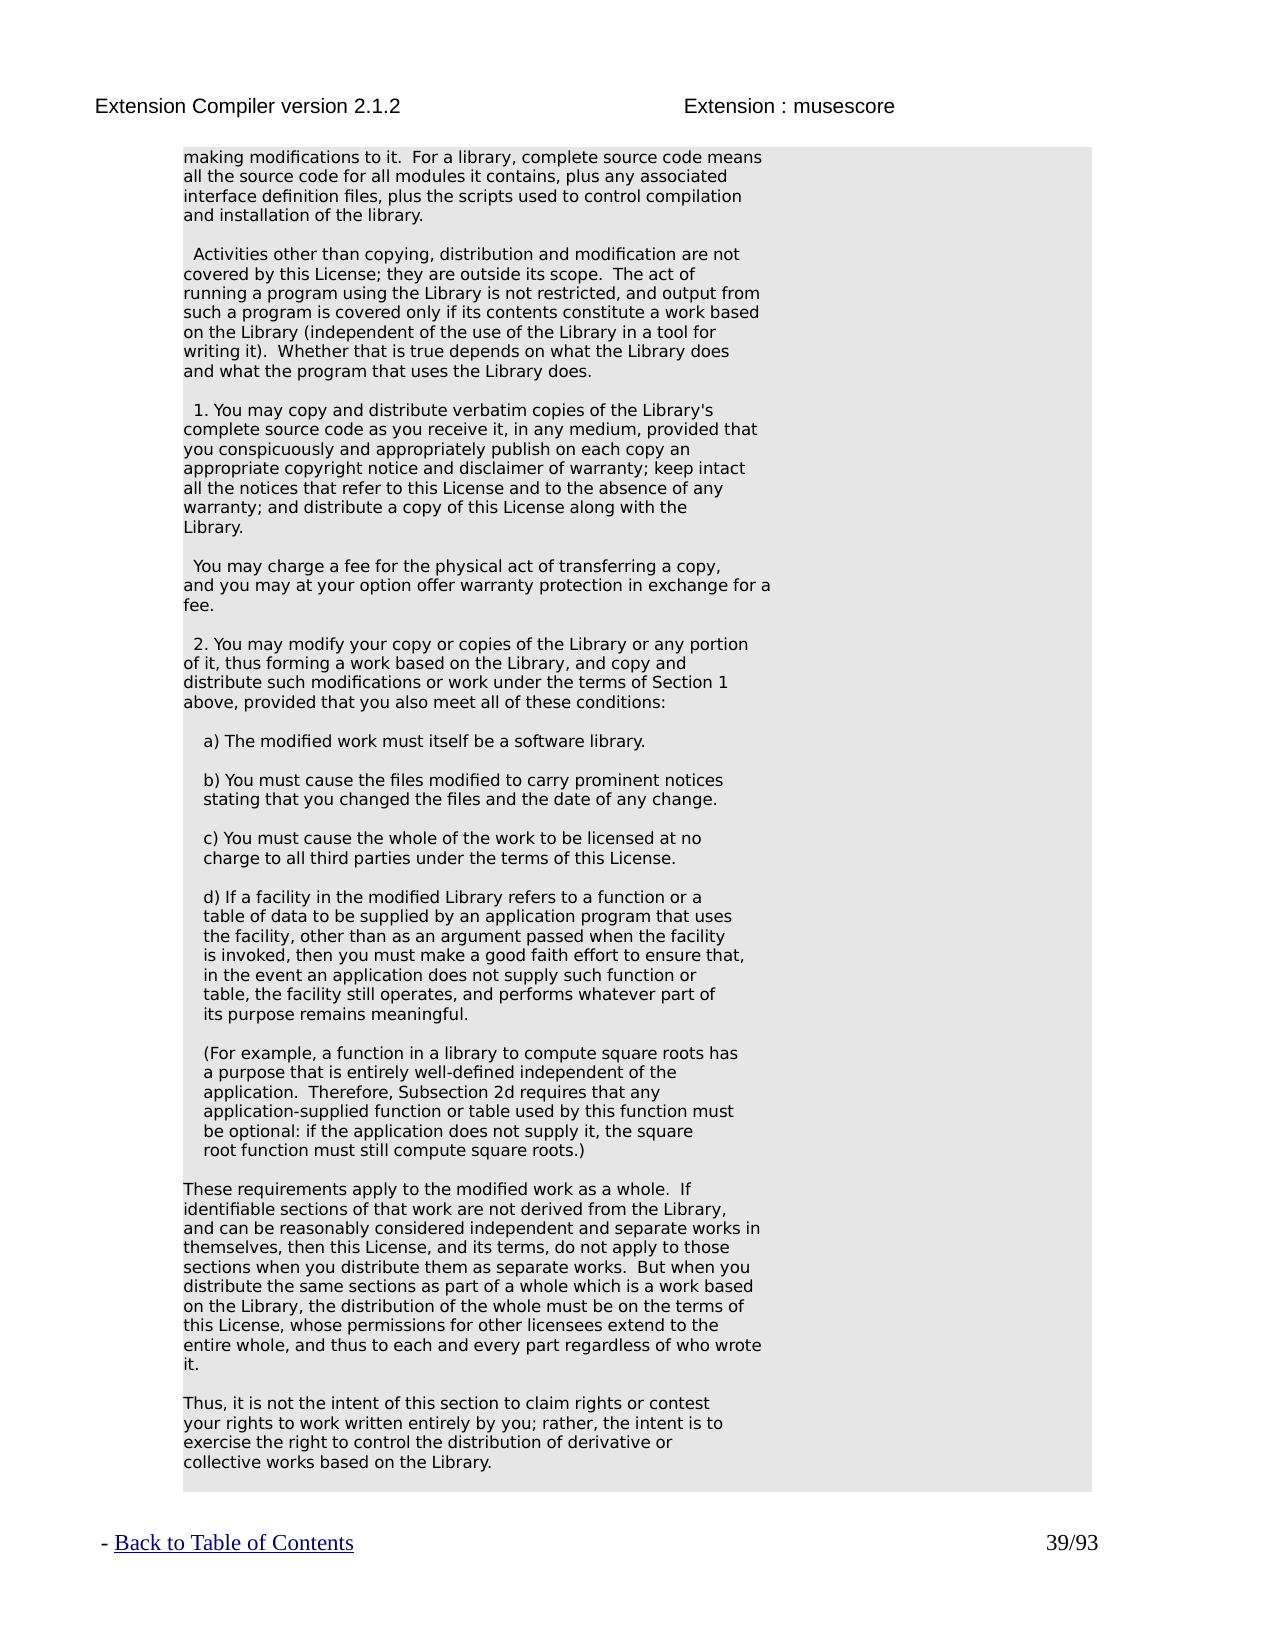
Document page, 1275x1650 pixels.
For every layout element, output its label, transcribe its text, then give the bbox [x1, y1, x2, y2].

text (For example, a function in a library to compute square roots has [183, 1043, 1092, 1063]
text collective works based on the Library. [183, 1453, 1092, 1472]
text and installation of the library. [183, 206, 1092, 225]
text complete source code as you receive it, in any medium, provided that [183, 420, 1092, 440]
text 2. You may modify your copy or copies of the Library or any portion [183, 634, 1092, 654]
text and what the program that uses the Library does. [183, 362, 1092, 381]
text Library. [183, 518, 1092, 537]
text covered by this License; they are outside its scope. The act of [183, 264, 1092, 284]
text 1. You may copy and distribute verbatim copies of the Library's [183, 401, 1092, 420]
text warranty; and distribute a copy of this License along with the [183, 498, 1092, 518]
text root function must still compute square roots.) [183, 1141, 1092, 1160]
text you conspicuously and appropriately publish on each copy an [183, 440, 1092, 459]
text this License, whose permissions for other licensees extend to the [183, 1316, 1092, 1336]
text distribute such modifications or work under the terms of Section 1 [183, 673, 1092, 693]
text the facility, other than as an argument passed when the facility [183, 927, 1092, 946]
text on the Library (independent of the use of the Library in a tool for [183, 323, 1092, 342]
text These requirements apply to the modified work as a whole. If [183, 1180, 1092, 1199]
text a) The modified work must itself be a software library. [183, 732, 1092, 751]
text your rights to work written entirely by you; rather, the intent is to [183, 1414, 1092, 1433]
text and you may at your option offer warranty protection in exchange for a [183, 576, 1092, 596]
text it. [183, 1355, 1092, 1375]
text be optional: if the application does not supply it, the square [183, 1121, 1092, 1141]
text distribute the same sections as part of a whole which is a work based [183, 1277, 1092, 1297]
text application. Therefore, Subsection 2d requires that any [183, 1082, 1092, 1102]
text identifiable sections of that work are not derived from the Library, [183, 1199, 1092, 1219]
text running a program using the Library is not restricted, and output from [183, 284, 1092, 303]
text its purpose remains meaningful. [183, 1004, 1092, 1024]
text table of data to be supplied by an application program that uses [183, 907, 1092, 927]
text c) You must cause the whole of the work to be licensed at no [183, 829, 1092, 849]
text all the notices that refer to this License and to the absence of any [183, 479, 1092, 498]
text appropriate copyright notice and disclaimer of warranty; keep intact [183, 459, 1092, 479]
text charge to all third parties under the terms of this License. [183, 849, 1092, 868]
text You may charge a fee for the physical act of transferring a copy, [183, 557, 1092, 576]
text Activities other than copying, distribution and modification are not [183, 245, 1092, 264]
text of it, thus forming a work based on the Library, and copy and [183, 654, 1092, 673]
text sections when you distribute them as separate works. But when you [183, 1258, 1092, 1277]
text interface definition files, plus the scripts used to control compilation [183, 186, 1092, 206]
text entire whole, and thus to each and every part regardless of who wrote [183, 1336, 1092, 1355]
text and can be reasonably considered independent and separate works in [183, 1219, 1092, 1238]
text above, provided that you also meet all of these conditions: [183, 693, 1092, 712]
text in the event an application does not supply such function or [183, 966, 1092, 985]
text is invoked, then you must make a good faith effort to ensure that, [183, 946, 1092, 966]
text application-supplied function or table used by this function must [183, 1102, 1092, 1121]
text d) If a facility in the modified Library refers to a function or a [183, 888, 1092, 907]
text on the Library, the distribution of the whole must be on the terms of [183, 1297, 1092, 1316]
text stating that you changed the files and the date of any change. [183, 790, 1092, 810]
text themselves, then this License, and its terms, do not apply to those [183, 1238, 1092, 1258]
text a purpose that is entirely well-defined independent of the [183, 1063, 1092, 1082]
text all the source code for all modules it contains, plus any associated [183, 167, 1092, 186]
text exercise the right to control the distribution of derivative or [183, 1433, 1092, 1453]
text table, the facility still operates, and performs whatever part of [183, 985, 1092, 1004]
text such a program is covered only if its contents constitute a work based [183, 303, 1092, 323]
text fee. [183, 596, 1092, 615]
text b) You must cause the files modified to carry prominent notices [183, 771, 1092, 790]
text making modifications to it. For a library, complete source code means [183, 147, 1092, 167]
text Thus, it is not the intent of this section to claim rights or contest [183, 1394, 1092, 1414]
text writing it). Whether that is true depends on what the Library does [183, 342, 1092, 362]
